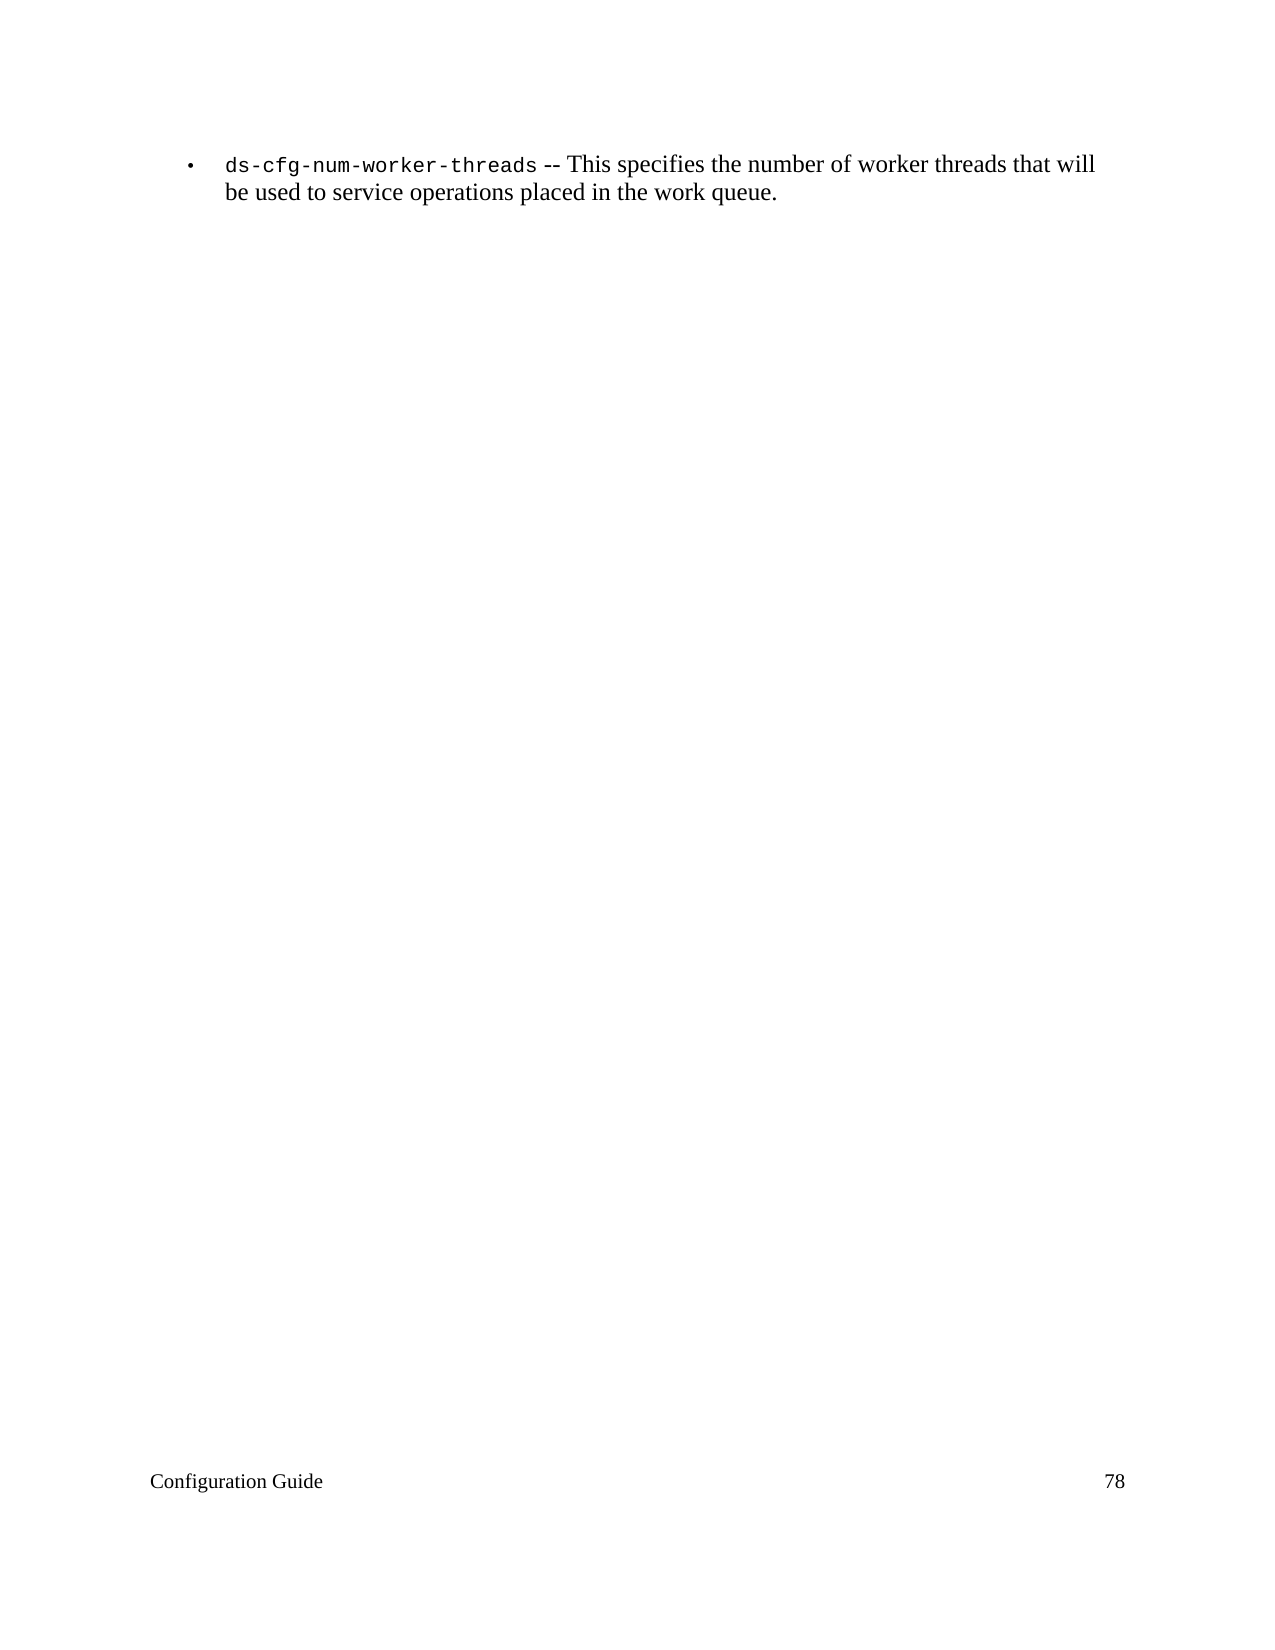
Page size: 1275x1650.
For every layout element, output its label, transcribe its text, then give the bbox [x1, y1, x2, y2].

list ds-cfg-num-worker-threads -- This specifies the number of worker threads that will be used to service operations placed in the work queue. [187, 150, 1125, 206]
